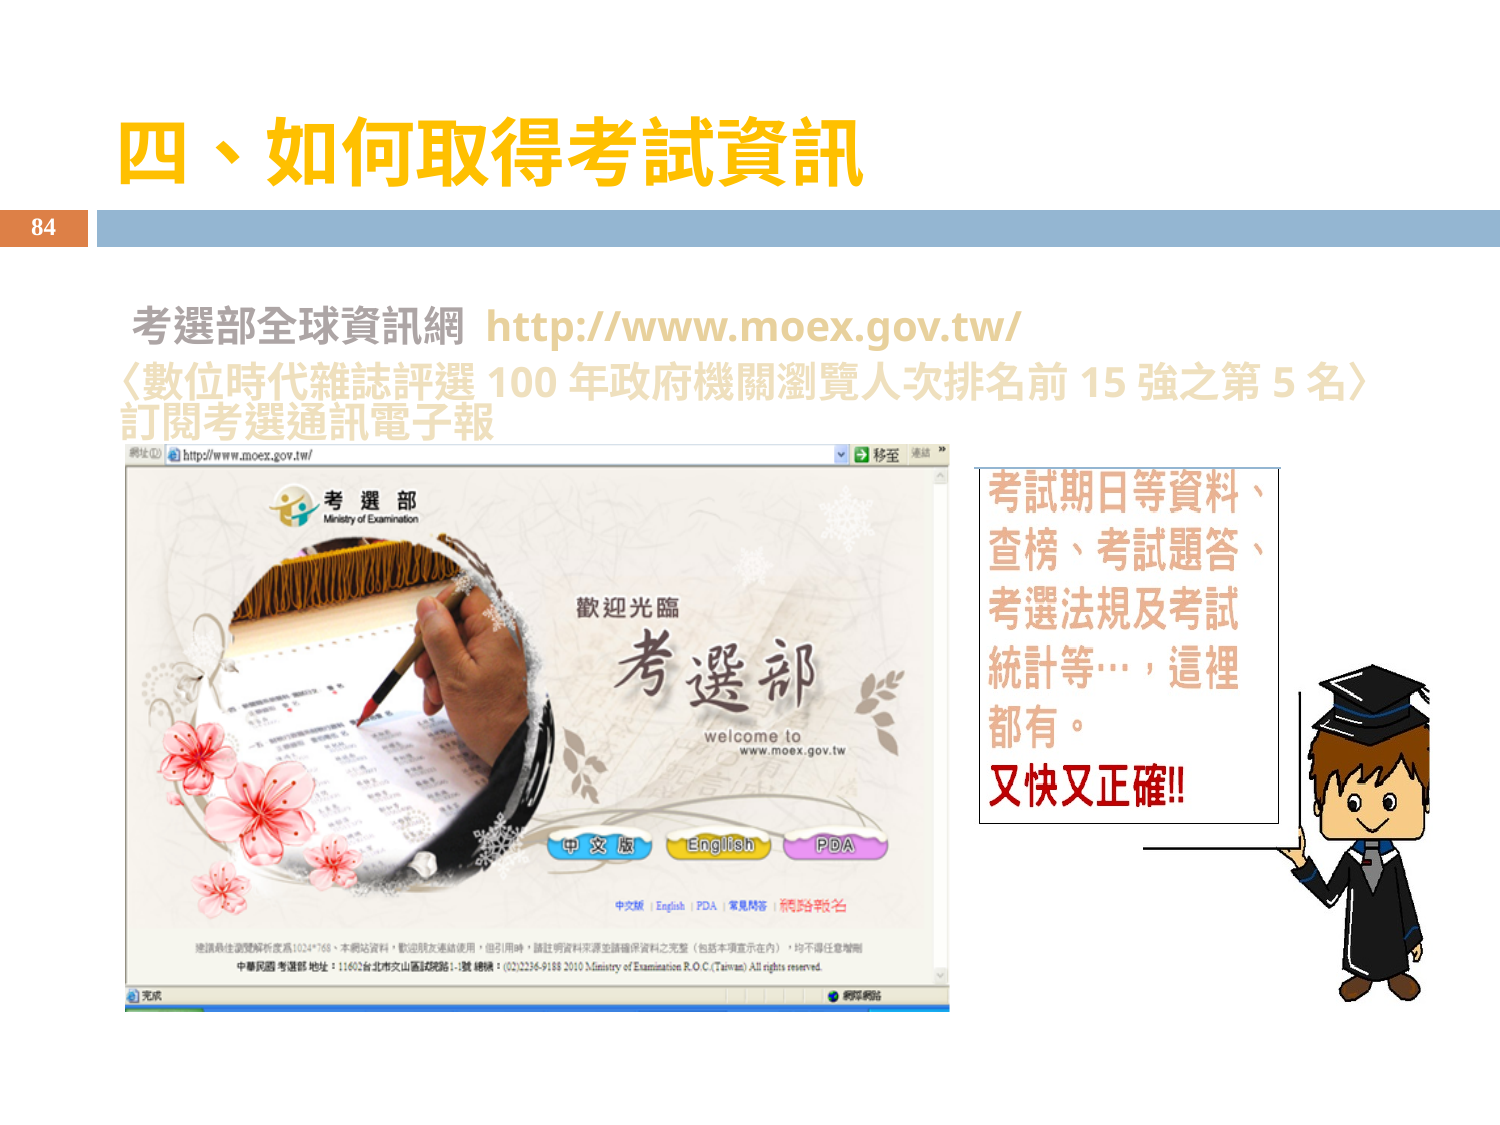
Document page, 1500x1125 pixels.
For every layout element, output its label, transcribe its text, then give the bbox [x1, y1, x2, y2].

picture [974, 467, 1436, 1012]
picture [125, 592, 951, 1012]
text_box 83 [0, 208, 88, 249]
title 四、如何取得考試資訊 [100, 69, 1438, 232]
text_box 考選部全球資訊網 http://www.moex.gov.tw/ 〈數位時代雜誌評選100年政府機關瀏覽人次排名前15強之第5名〉 訂閱考選通訊電子報 [85, 297, 1469, 592]
